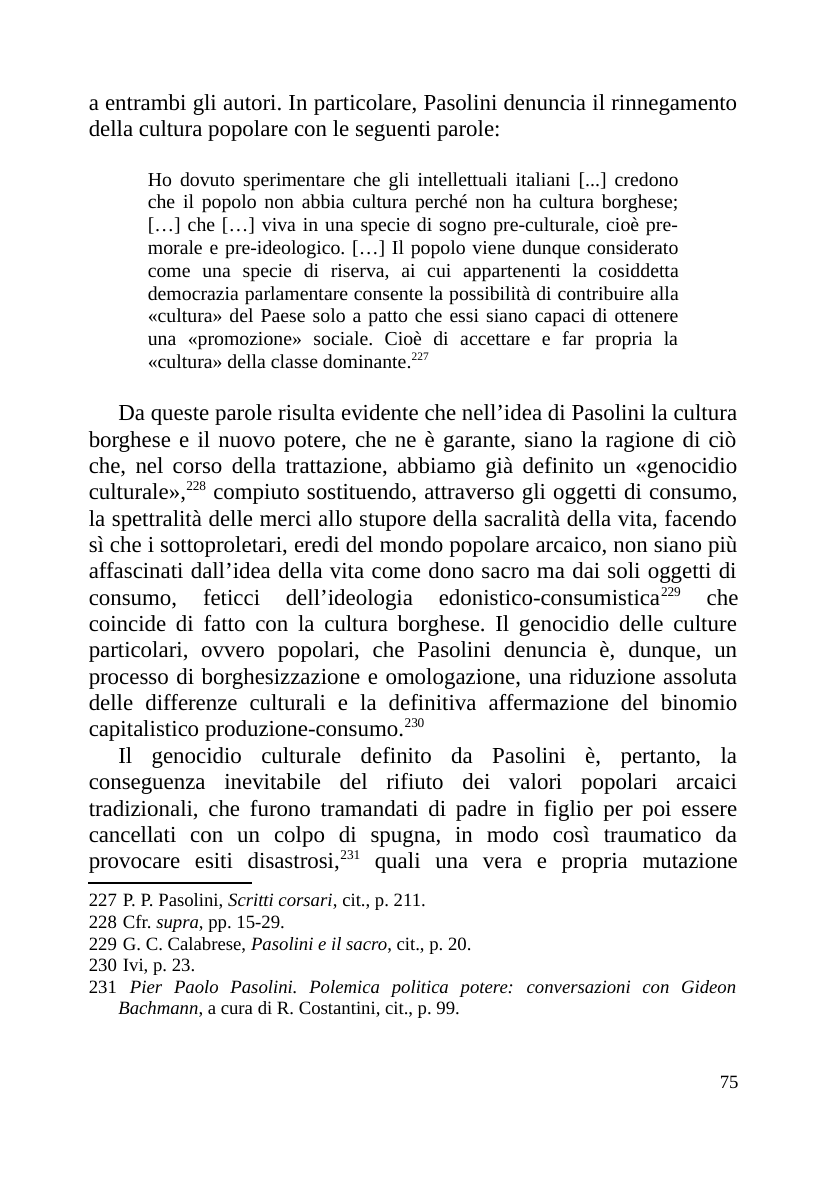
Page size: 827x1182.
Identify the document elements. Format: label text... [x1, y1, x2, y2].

text Ho dovuto sperimentare che gli intellettuali italiani [...] credono che il popolo non abbia cultura perché non ha cultura borghese; […] che […] viva in una specie di sogno pre-culturale, cioè pre-morale e pre-ideologico. […] Il popolo viene dunque considerato come una specie di riserva, ai cui appartenenti la cosiddetta democrazia parlamentare consente la possibilità di contribuire alla «cultura» del Paese solo a patto che essi siano capaci di ottenere una «promozione» sociale. Cioè di accettare e far propria la «cultura» della classe dominante. [148, 168, 679, 373]
text Da queste parole risulta evidente che nell’idea di Pasolini la cultura borghese e il nuovo potere, che ne è garante, siano la ragione di ciò che, nel corso della trattazione, abbiamo già definito un «genocidio culturale», compiuto sostituendo, attraverso gli oggetti di consumo, la spettralità delle merci allo stupore della sacralità della vita, facendo sì che i sottoproletari, eredi del mondo popolare arcaico, non siano più affascinati dall’idea della vita come dono sacro ma dai soli oggetti di consumo, feticci dell’ideologia edonistico-consumistica che coincide di fatto con la cultura borghese. Il genocidio delle culture particolari, ovvero popolari, che Pasolini denuncia è, dunque, un processo di borghesizzazione e omologazione, una riduzione assoluta delle differenze culturali e la definitiva affermazione del binomio capitalistico produzione-consumo. [88, 399, 738, 742]
text Ivi, p. 23. [88, 954, 738, 976]
text G. C. Calabrese, Pasolini e il sacro, cit., p. 20. [88, 932, 738, 954]
text Il genocidio culturale definito da Pasolini è, pertanto, la conseguenza inevitabile del rifiuto dei valori popolari arcaici tradizionali, che furono tramandati di padre in figlio per poi essere cancellati con un colpo di spugna, in modo così traumatico da provocare esiti disastrosi, quali una vera e propria mutazione [88, 742, 738, 874]
text Cfr. supra, pp. 15-29. [88, 911, 738, 932]
text Pier Paolo Pasolini. Polemica politica potere: conversazioni con Gideon Bachmann, a cura di R. Costantini, cit., p. 99. [88, 976, 738, 1019]
text a entrambi gli autori. In particolare, Pasolini denuncia il rinnegamento della cultura popolare con le seguenti parole: [88, 88, 738, 141]
text P. P. Pasolini, Scritti corsari, cit., p. 211. [88, 889, 738, 911]
